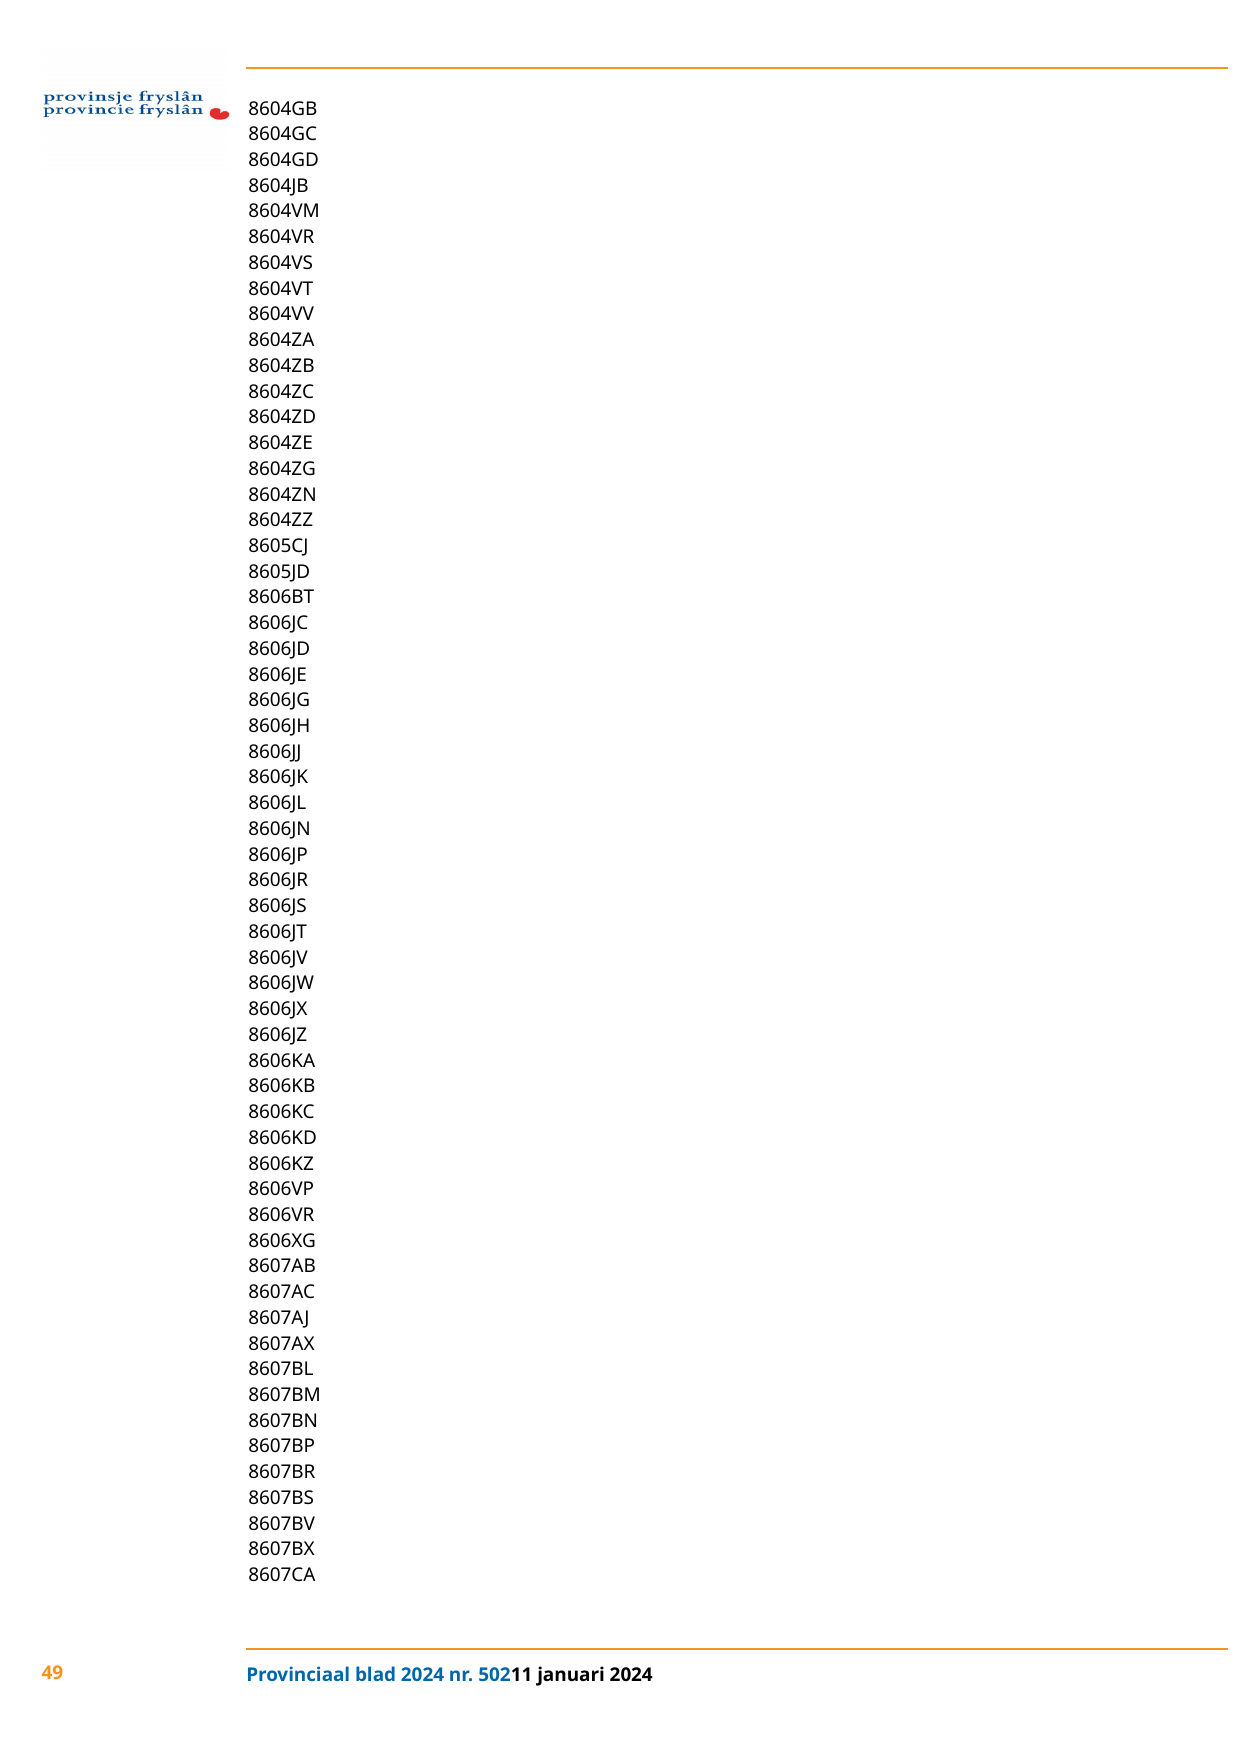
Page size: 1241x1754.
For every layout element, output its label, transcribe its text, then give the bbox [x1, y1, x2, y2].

picture [41, 47, 231, 172]
table_cell 8606KD [248, 1124, 1152, 1150]
table_cell 8604ZB [248, 352, 1152, 378]
table_cell 8607BS [248, 1484, 1152, 1510]
table_cell 8604GD [248, 146, 1152, 172]
table_cell 8604ZN [248, 481, 1152, 506]
table_cell 8606JJ [248, 738, 1152, 764]
table_cell 8606KB [248, 1073, 1152, 1098]
table_cell 8606JR [248, 867, 1152, 892]
table_cell 8607BX [248, 1536, 1152, 1561]
table_cell 8607BM [248, 1381, 1152, 1407]
table_cell 8606KA [248, 1047, 1152, 1072]
table_cell 8605CJ [248, 532, 1152, 558]
table_cell 8607BN [248, 1407, 1152, 1433]
table_cell 8606JK [248, 764, 1152, 789]
table_cell 8607AJ [248, 1304, 1152, 1330]
table_cell 8607BP [248, 1433, 1152, 1458]
table_cell 8606JH [248, 712, 1152, 738]
table_cell 8607BL [248, 1356, 1152, 1381]
table_cell 8606JN [248, 815, 1152, 841]
table_cell 8604JB [248, 172, 1152, 198]
table_cell 8606JG [248, 687, 1152, 712]
table_cell 8607AB [248, 1253, 1152, 1278]
table_cell 8604VV [248, 301, 1152, 326]
table_cell 8606JS [248, 893, 1152, 918]
table_cell 8604GB [248, 95, 1152, 121]
table_cell 8607CA [248, 1561, 1152, 1587]
table_cell 8606VP [248, 1175, 1152, 1201]
table_cell 8606XG [248, 1227, 1152, 1253]
table_cell 8604ZE [248, 429, 1152, 455]
table_cell 8607BV [248, 1510, 1152, 1536]
table_cell 8604ZC [248, 378, 1152, 403]
table_cell 8606JZ [248, 1021, 1152, 1047]
table_cell 8606KZ [248, 1150, 1152, 1175]
table_cell 8606JD [248, 635, 1152, 661]
table_cell 8604ZZ [248, 506, 1152, 532]
table_cell 8606VR [248, 1201, 1152, 1227]
table_cell 8604VS [248, 249, 1152, 275]
table_cell 8606BT [248, 584, 1152, 609]
table_cell 8604ZD [248, 404, 1152, 429]
table_cell 8604GC [248, 121, 1152, 146]
table_cell 8607AC [248, 1278, 1152, 1304]
table_cell 8606JT [248, 918, 1152, 944]
table_cell 8606JX [248, 995, 1152, 1021]
table_cell 8606JW [248, 970, 1152, 995]
table_cell 8606JC [248, 609, 1152, 635]
table_cell 8607BR [248, 1459, 1152, 1484]
table_cell 8606JP [248, 841, 1152, 867]
table_cell 8604VT [248, 275, 1152, 301]
table_cell 8605JD [248, 558, 1152, 584]
table_cell 8606JV [248, 944, 1152, 969]
table_cell 8606KC [248, 1098, 1152, 1124]
table_cell 8604ZG [248, 455, 1152, 481]
table_cell 8606JE [248, 661, 1152, 687]
table_cell 8607AX [248, 1330, 1152, 1356]
table_cell 8606JL [248, 790, 1152, 815]
table_cell 8604VR [248, 224, 1152, 249]
table_cell 8604VM [248, 198, 1152, 223]
table_cell 8604ZA [248, 326, 1152, 352]
